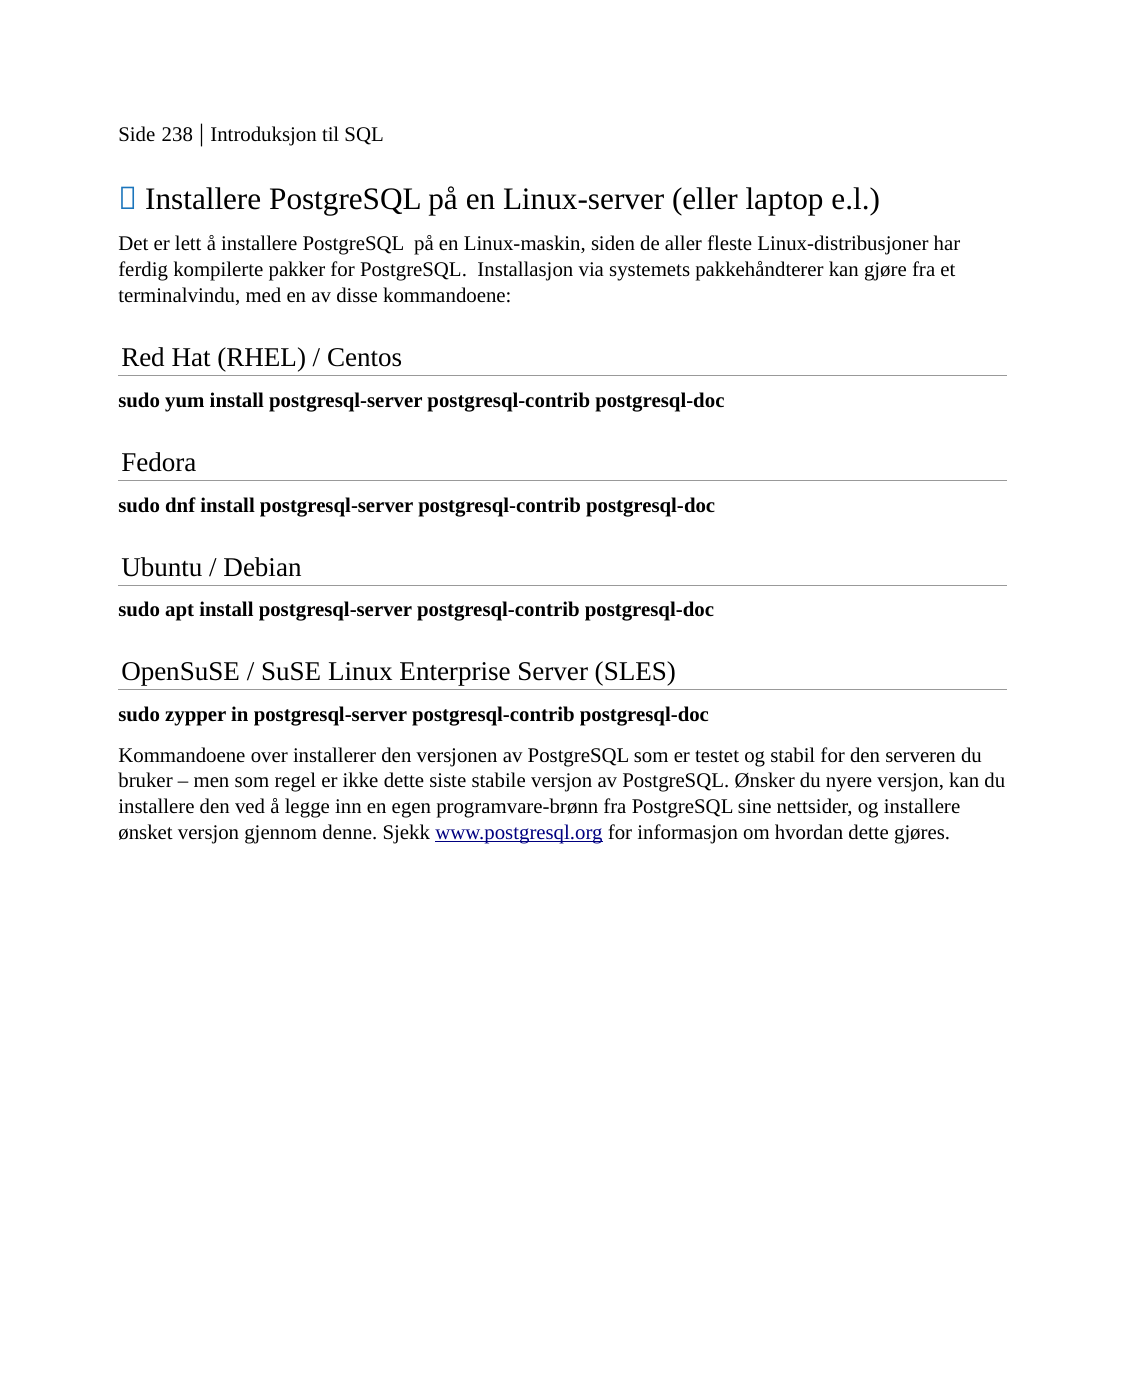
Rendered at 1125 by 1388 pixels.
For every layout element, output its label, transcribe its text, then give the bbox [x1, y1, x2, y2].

text sudo dnf install postgresql-server postgresql-contrib postgresql-doc [118, 493, 1007, 517]
subtitle Red Hat (RHEL) / Centos [118, 338, 1007, 375]
subtitle  Installere PostgreSQL på en Linux-server (eller laptop e.l.) [118, 176, 1007, 219]
subtitle Fedora [118, 443, 1007, 480]
text Kommandoene over installerer den versjonen av PostgreSQL som er testet og stabil for den serveren du bruker – men som regel er ikke dette siste stabile versjon av PostgreSQL. Ønsker du nyere versjon, kan du installere den ved å legge inn en egen programvare-brønn fra PostgreSQL sine nettsider, og installere ønsket versjon gjennom denne. Sjekk www.postgresql.org for informasjon om hvordan dette gjøres. [118, 742, 1007, 844]
text Det er lett å installere PostgreSQL på en Linux-maskin, siden de aller fleste Linux-distribusjoner har ferdig kompilerte pakker for PostgreSQL. Installasjon via systemets pakkehåndterer kan gjøre fra et terminalvindu, med en av disse kommandoene: [118, 231, 1007, 307]
text sudo zypper in postgresql-server postgresql-contrib postgresql-doc [118, 702, 1007, 726]
subtitle OpenSuSE / SuSE Linux Enterprise Server (SLES) [118, 652, 1007, 689]
subtitle Ubuntu / Debian [118, 548, 1007, 585]
text sudo apt install postgresql-server postgresql-contrib postgresql-doc [118, 597, 1007, 621]
text sudo yum install postgresql-server postgresql-contrib postgresql-doc [118, 388, 1007, 412]
